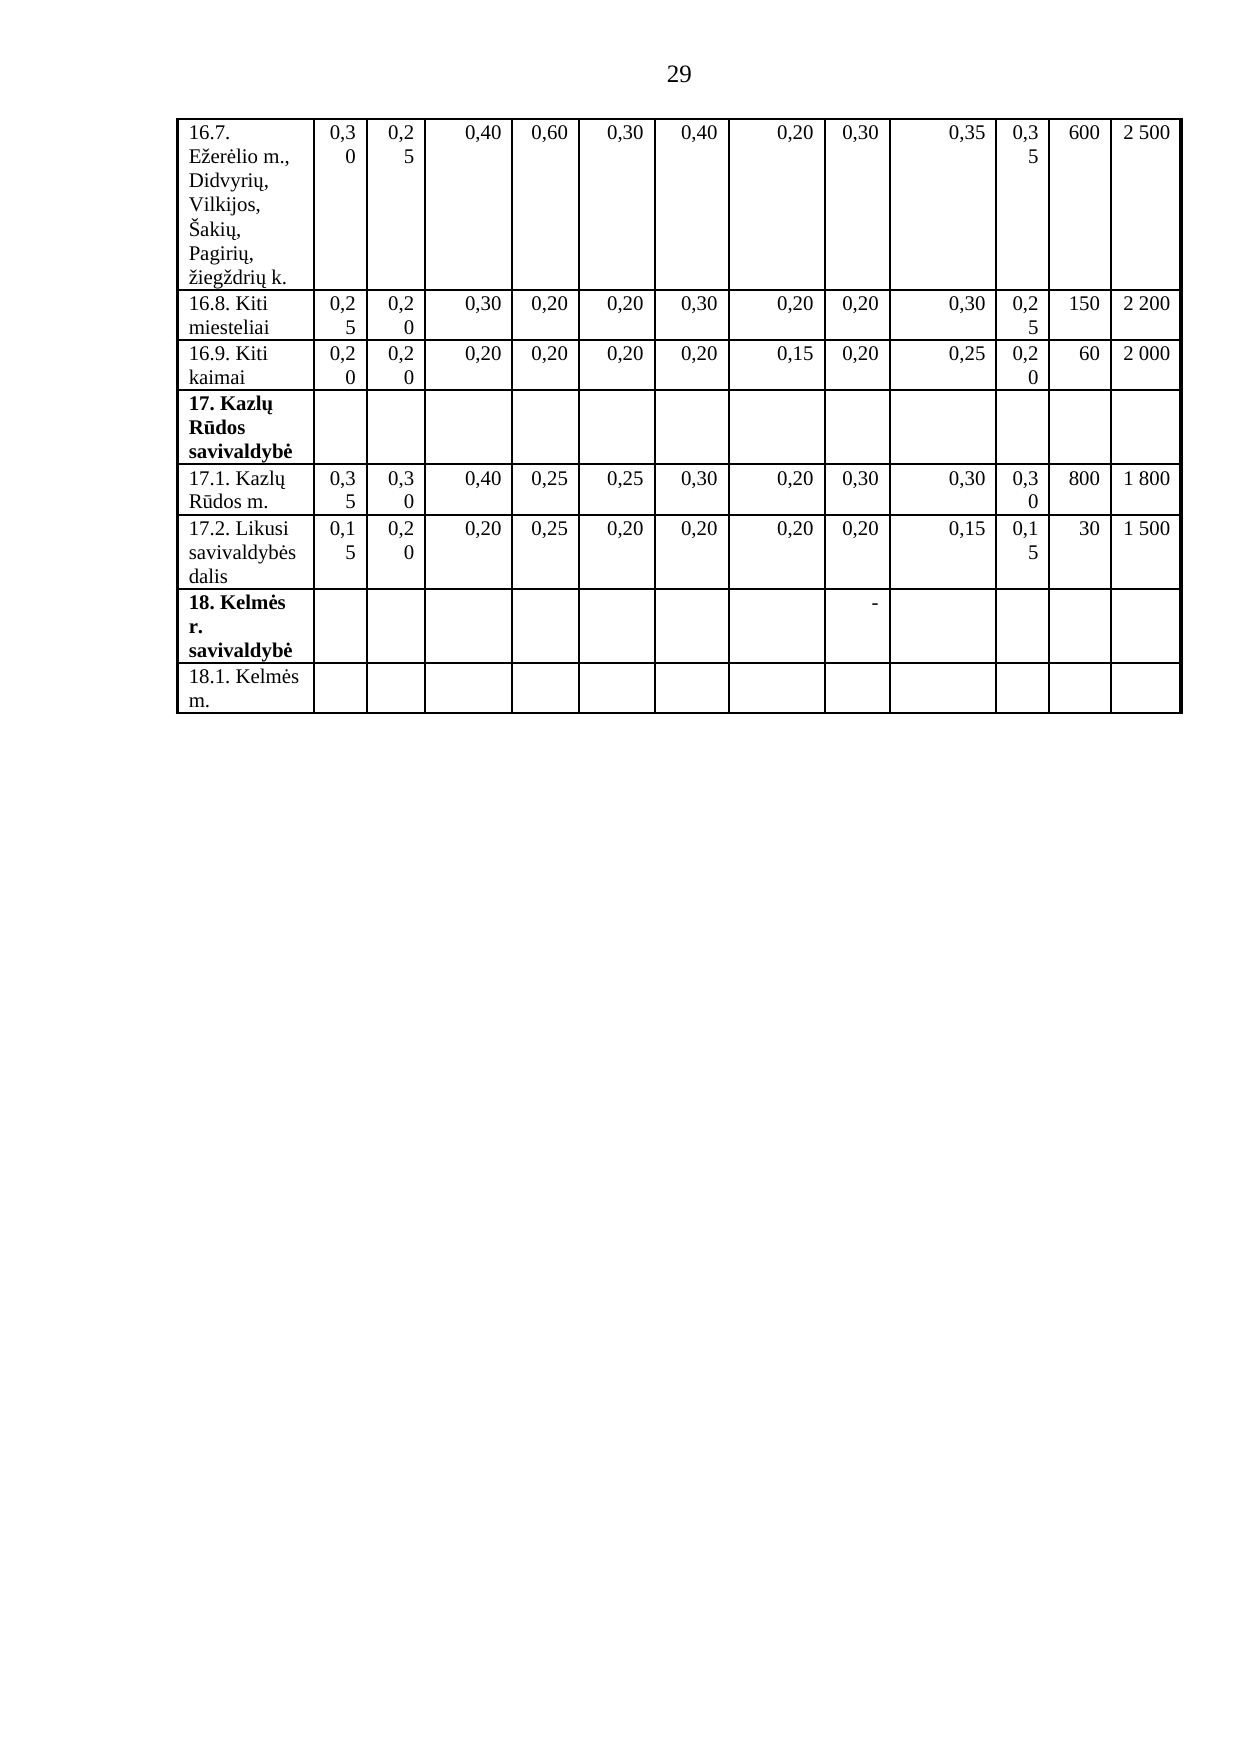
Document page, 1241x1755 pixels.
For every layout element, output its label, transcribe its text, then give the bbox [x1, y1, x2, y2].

table_cell 0,15 [315, 516, 366, 588]
table_cell 0,40 [426, 465, 511, 513]
table_cell [426, 664, 511, 712]
table_cell [513, 664, 578, 712]
table_cell 17. Kazlų Rūdos savivaldybė [179, 391, 313, 463]
table_cell 0,30 [891, 291, 995, 339]
table_cell 18. Kelmės r. savivaldybė [179, 590, 313, 662]
table_cell 0,25 [891, 341, 995, 389]
table_cell 0,35 [315, 465, 366, 513]
table_cell [368, 391, 424, 463]
table_cell 0,20 [315, 341, 366, 389]
table_cell [1050, 391, 1110, 463]
table_cell 16.7. Ežerėlio m., Didvyrių, Vilkijos, Šakių, Pagirių, žiegždrių k. [179, 120, 313, 289]
table_cell 0,20 [368, 341, 424, 389]
table_cell [656, 664, 728, 712]
table_cell [1050, 664, 1110, 712]
table_cell 0,30 [580, 120, 654, 289]
table_cell 30 [1050, 516, 1110, 588]
table_cell 1 800 [1112, 465, 1179, 513]
table_cell 0,20 [368, 516, 424, 588]
table_cell 0,20 [656, 516, 728, 588]
table_cell - [826, 590, 889, 662]
table_cell 17.2. Likusi savivaldybės dalis [179, 516, 313, 588]
table_cell [826, 391, 889, 463]
table_cell [315, 590, 366, 662]
table_cell 0,20 [730, 120, 824, 289]
table_cell [426, 590, 511, 662]
table_cell 0,25 [997, 291, 1048, 339]
table_cell [997, 664, 1048, 712]
table_cell [513, 590, 578, 662]
table_cell 0,30 [826, 465, 889, 513]
table_cell 0,30 [997, 465, 1048, 513]
table_cell 0,20 [580, 516, 654, 588]
table_cell 0,20 [656, 341, 728, 389]
table_cell 0,40 [426, 120, 511, 289]
table_cell [315, 664, 366, 712]
table_cell 1 500 [1112, 516, 1179, 588]
table_cell 0,20 [513, 341, 578, 389]
table_cell 0,20 [730, 516, 824, 588]
table_cell 0,30 [368, 465, 424, 513]
table_cell [426, 391, 511, 463]
table_cell [730, 590, 824, 662]
table_cell [513, 391, 578, 463]
table_cell [1112, 391, 1179, 463]
table_cell [368, 664, 424, 712]
table_cell [1050, 590, 1110, 662]
table_cell [580, 590, 654, 662]
table_cell 600 [1050, 120, 1110, 289]
table_cell 0,20 [826, 516, 889, 588]
table_cell 0,25 [513, 465, 578, 513]
table_cell [1112, 590, 1179, 662]
table_cell 0,35 [997, 120, 1048, 289]
table_cell 0,60 [513, 120, 578, 289]
table_cell [580, 391, 654, 463]
table_cell 2 000 [1112, 341, 1179, 389]
table_cell 150 [1050, 291, 1110, 339]
table_cell 16.8. Kiti miesteliai [179, 291, 313, 339]
table_cell 60 [1050, 341, 1110, 389]
table_cell 0,15 [997, 516, 1048, 588]
table_cell 0,30 [426, 291, 511, 339]
table_cell 2 500 [1112, 120, 1179, 289]
table_cell [730, 664, 824, 712]
table_cell [826, 664, 889, 712]
table_cell 0,35 [891, 120, 995, 289]
table_cell 18.1. Kelmės m. [179, 664, 313, 712]
table_cell 0,30 [826, 120, 889, 289]
table_cell 0,20 [513, 291, 578, 339]
table_cell 0,30 [656, 291, 728, 339]
table_cell [656, 391, 728, 463]
table_cell 0,20 [368, 291, 424, 339]
table_cell [368, 590, 424, 662]
table_cell 0,30 [891, 465, 995, 513]
table_cell [997, 391, 1048, 463]
table_cell 0,25 [580, 465, 654, 513]
table_cell 0,20 [580, 291, 654, 339]
table_cell 0,20 [826, 291, 889, 339]
table_cell [891, 391, 995, 463]
table_cell 0,20 [730, 465, 824, 513]
table_cell 0,20 [730, 291, 824, 339]
table_cell [997, 590, 1048, 662]
table_cell 0,30 [315, 120, 366, 289]
table_cell 0,20 [426, 516, 511, 588]
table_cell 0,20 [997, 341, 1048, 389]
table_cell 2 200 [1112, 291, 1179, 339]
table_cell 800 [1050, 465, 1110, 513]
table_cell 0,20 [826, 341, 889, 389]
table_cell 0,25 [513, 516, 578, 588]
table_cell 0,25 [315, 291, 366, 339]
table_cell 0,15 [891, 516, 995, 588]
table_cell [1112, 664, 1179, 712]
table_cell 0,20 [580, 341, 654, 389]
table_cell 17.1. Kazlų Rūdos m. [179, 465, 313, 513]
table_cell [730, 391, 824, 463]
table_cell [580, 664, 654, 712]
table_cell [891, 664, 995, 712]
table_cell [315, 391, 366, 463]
table_cell [891, 590, 995, 662]
table_cell [656, 590, 728, 662]
table_cell 0,40 [656, 120, 728, 289]
table_cell 0,30 [656, 465, 728, 513]
table_cell 0,15 [730, 341, 824, 389]
table_cell 0,25 [368, 120, 424, 289]
table_cell 16.9. Kiti kaimai [179, 341, 313, 389]
table_cell 0,20 [426, 341, 511, 389]
